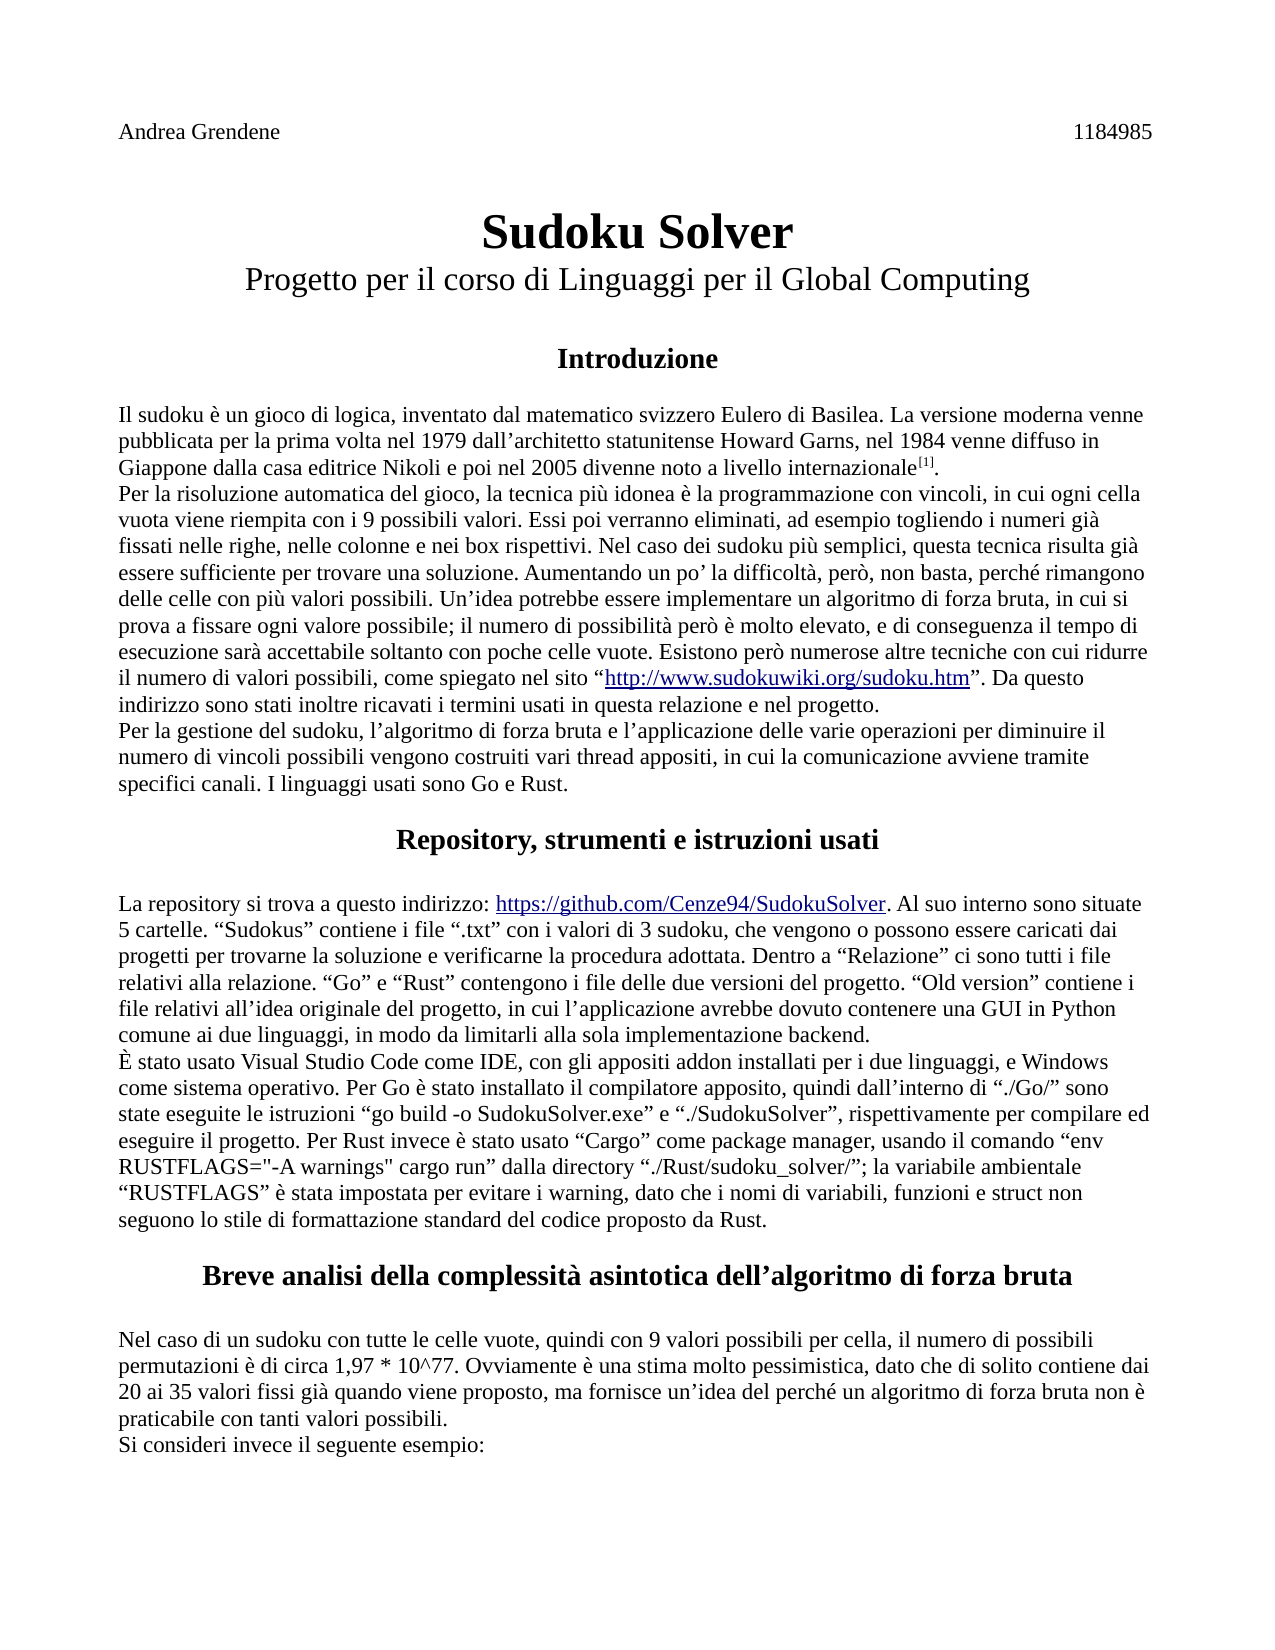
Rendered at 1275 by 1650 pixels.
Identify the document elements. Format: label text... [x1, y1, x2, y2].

text Nel caso di un sudoku con tutte le celle vuote, quindi con 9 valori possibili per cella, il numero di possibili permutazioni è di circa 1,97 * 10^77. Ovviamente è una stima molto pessimistica, dato che di solito contiene dai 20 ai 35 valori fissi già quando viene proposto, ma fornisce un’idea del perché un algoritmo di forza bruta non è praticabile con tanti valori possibili. Si consideri invece il seguente esempio: [118, 1326, 1157, 1457]
text La repository si trova a questo indirizzo: https://github.com/Cenze94/SudokuSolver. Al suo interno sono situate 5 cartelle. “Sudokus” contiene i file “.txt” con i valori di 3 sudoku, che vengono o possono essere caricati dai progetti per trovarne la soluzione e verificarne la procedura adottata. Dentro a “Relazione” ci sono tutti i file relativi alla relazione. “Go” e “Rust” contengono i file delle due versioni del progetto. “Old version” contiene i file relativi all’idea originale del progetto, in cui l’applicazione avrebbe dovuto contenere una GUI in Python comune ai due linguaggi, in modo da limitarli alla sola implementazione backend. È stato usato Visual Studio Code come IDE, con gli appositi addon installati per i due linguaggi, e Windows come sistema operativo. Per Go è stato installato il compilatore apposito, quindi dall’interno di “./Go/” sono state eseguite le istruzioni “go build -o SudokuSolver.exe” e “./SudokuSolver”, rispettivamente per compilare ed eseguire il progetto. Per Rust invece è stato usato “Cargo” come package manager, usando il comando “env RUSTFLAGS="-A warnings" cargo run” dalla directory “./Rust/sudoku_solver/”; la variabile ambientale “RUSTFLAGS” è stata impostata per evitare i warning, dato che i nomi di variabili, funzioni e struct non seguono lo stile di formattazione standard del codice proposto da Rust. [118, 889, 1157, 1232]
text Il sudoku è un gioco di logica, inventato dal matematico svizzero Eulero di Basilea. La versione moderna venne pubblicata per la prima volta nel 1979 dall’architetto statunitense Howard Garns, nel 1984 venne diffuso in Giappone dalla casa editrice Nikoli e poi nel 2005 divenne noto a livello internazionale[1]. Per la risoluzione automatica del gioco, la tecnica più idonea è la programmazione con vincoli, in cui ogni cella vuota viene riempita con i 9 possibili valori. Essi poi verranno eliminati, ad esempio togliendo i numeri già fissati nelle righe, nelle colonne e nei box rispettivi. Nel caso dei sudoku più semplici, questa tecnica risulta già essere sufficiente per trovare una soluzione. Aumentando un po’ la difficoltà, però, non basta, perché rimangono delle celle con più valori possibili. Un’idea potrebbe essere implementare un algoritmo di forza bruta, in cui si prova a fissare ogni valore possibile; il numero di possibilità però è molto elevato, e di conseguenza il tempo di esecuzione sarà accettabile soltanto con poche celle vuote. Esistono però numerose altre tecniche con cui ridurre il numero di valori possibili, come spiegato nel sito “http://www.sudokuwiki.org/sudoku.htm”. Da questo indirizzo sono stati inoltre ricavati i termini usati in questa relazione e nel progetto. Per la gestione del sudoku, l’algoritmo di forza bruta e l’applicazione delle varie operazioni per diminuire il numero di vincoli possibili vengono costruiti vari thread appositi, in cui la comunicazione avviene tramite specifici canali. I linguaggi usati sono Go e Rust. [118, 401, 1157, 796]
text Introduzione [118, 341, 1157, 374]
text Breve analisi della complessità asintotica dell’algoritmo di forza bruta [118, 1258, 1157, 1292]
text Sudoku Solver [118, 202, 1157, 259]
text Repository, strumenti e istruzioni usati [118, 822, 1157, 856]
text Progetto per il corso di Linguaggi per il Global Computing [118, 259, 1157, 298]
text Andrea Grendene 1184985 [118, 118, 1157, 144]
